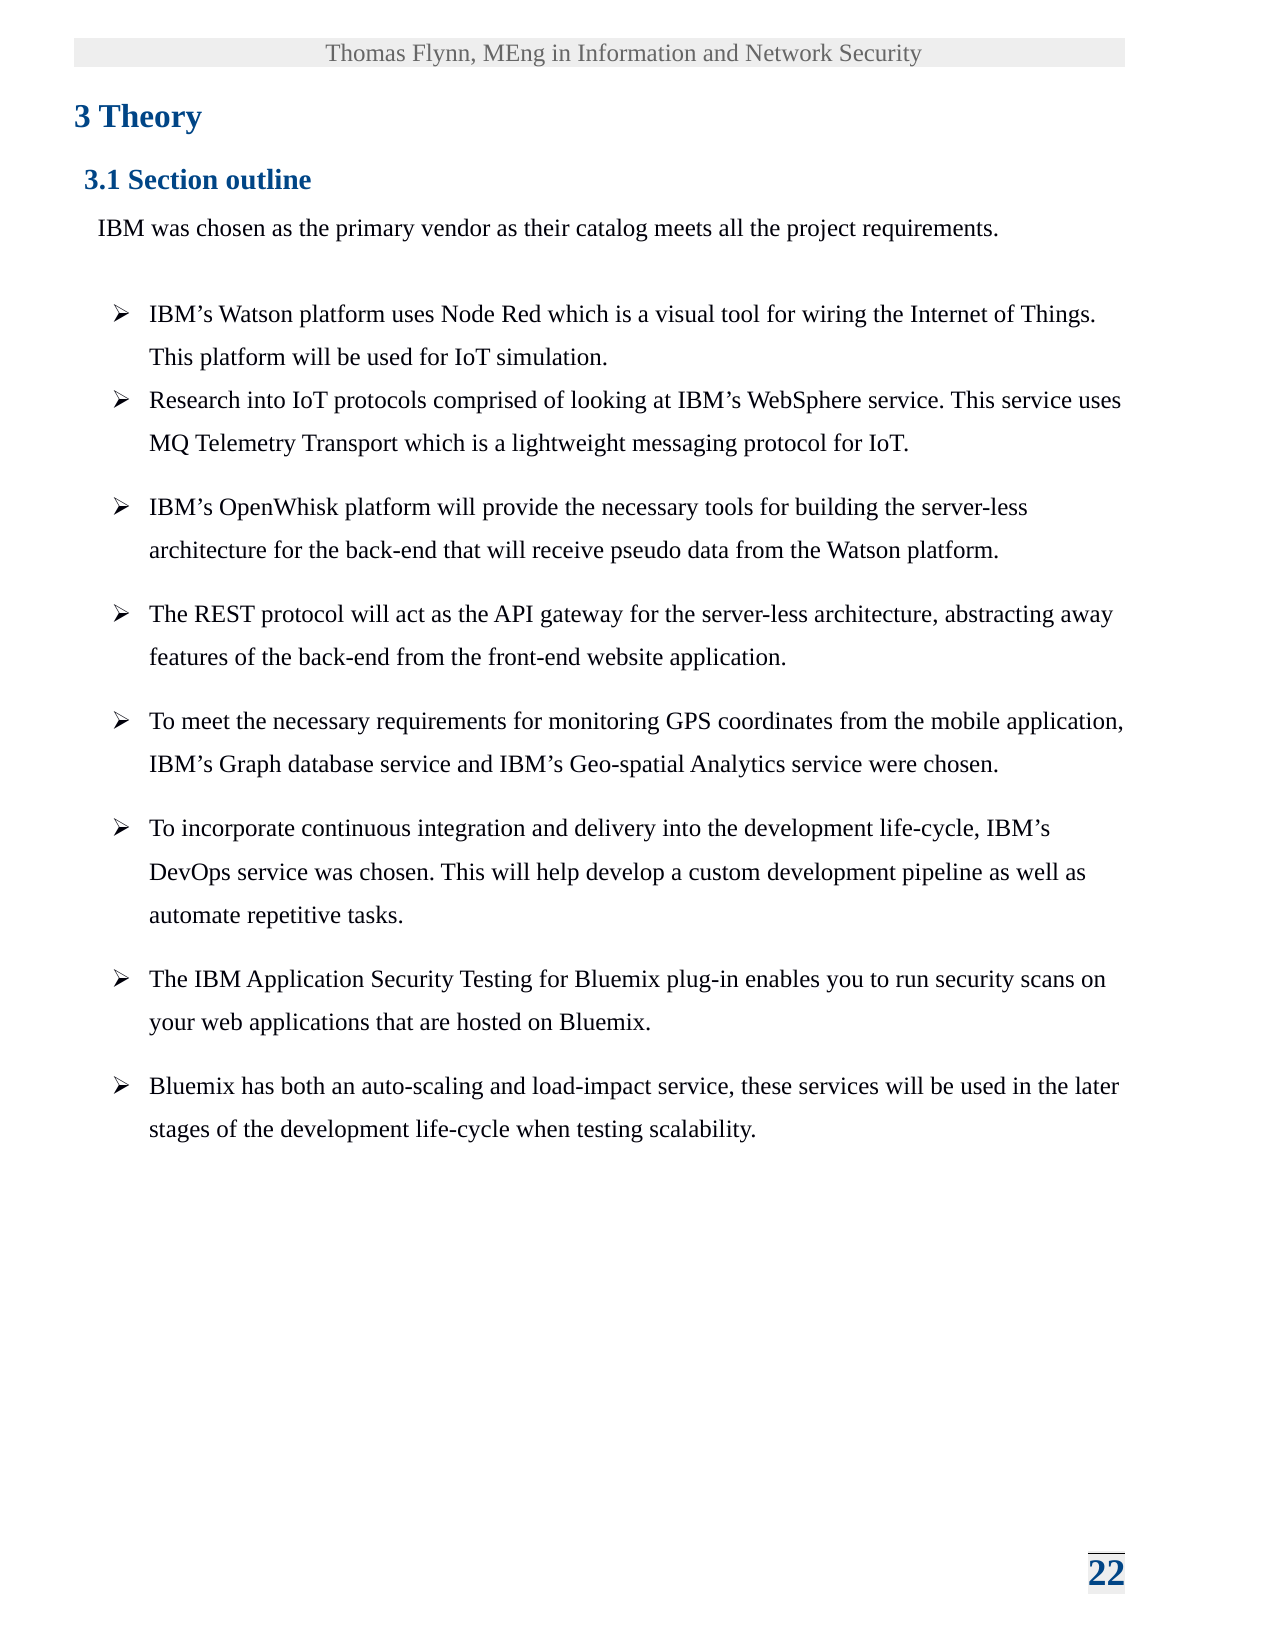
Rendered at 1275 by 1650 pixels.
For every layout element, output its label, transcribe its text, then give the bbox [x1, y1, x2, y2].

list IBM’s OpenWhisk platform will provide the necessary tools for building the server-less architecture for the back-end that will receive pseudo data from the Watson platform. [111, 492, 1125, 564]
subtitle 3 Theory [74, 96, 1125, 134]
list To incorporate continuous integration and delivery into the development life-cycle, IBM’s DevOps service was chosen. This will help develop a custom development pipeline as well as automate repetitive tasks. [111, 813, 1125, 928]
list The IBM Application Security Testing for Bluemix plug-in enables you to run security scans on your web applications that are hosted on Bluemix. [111, 964, 1125, 1036]
subtitle 3.1 Section outline [81, 162, 1125, 196]
list IBM’s Watson platform uses Node Red which is a visual tool for wiring the Internet of Things. This platform will be used for IoT simulation. [111, 299, 1125, 371]
list The REST protocol will act as the API gateway for the server-less architecture, abstracting away features of the back-end from the front-end website application. [111, 599, 1125, 671]
text IBM was chosen as the primary vendor as their catalog meets all the project requirements. [97, 213, 1125, 241]
list Research into IoT protocols comprised of looking at IBM’s WebSphere service. This service uses MQ Telemetry Transport which is a lightweight messaging protocol for IoT. [111, 385, 1125, 457]
list Bluemix has both an auto-scaling and load-impact service, these services will be used in the later stages of the development life-cycle when testing scalability. [111, 1071, 1125, 1143]
list To meet the necessary requirements for monitoring GPS coordinates from the mobile application, IBM’s Graph database service and IBM’s Geo-spatial Analytics service were chosen. [111, 706, 1125, 778]
